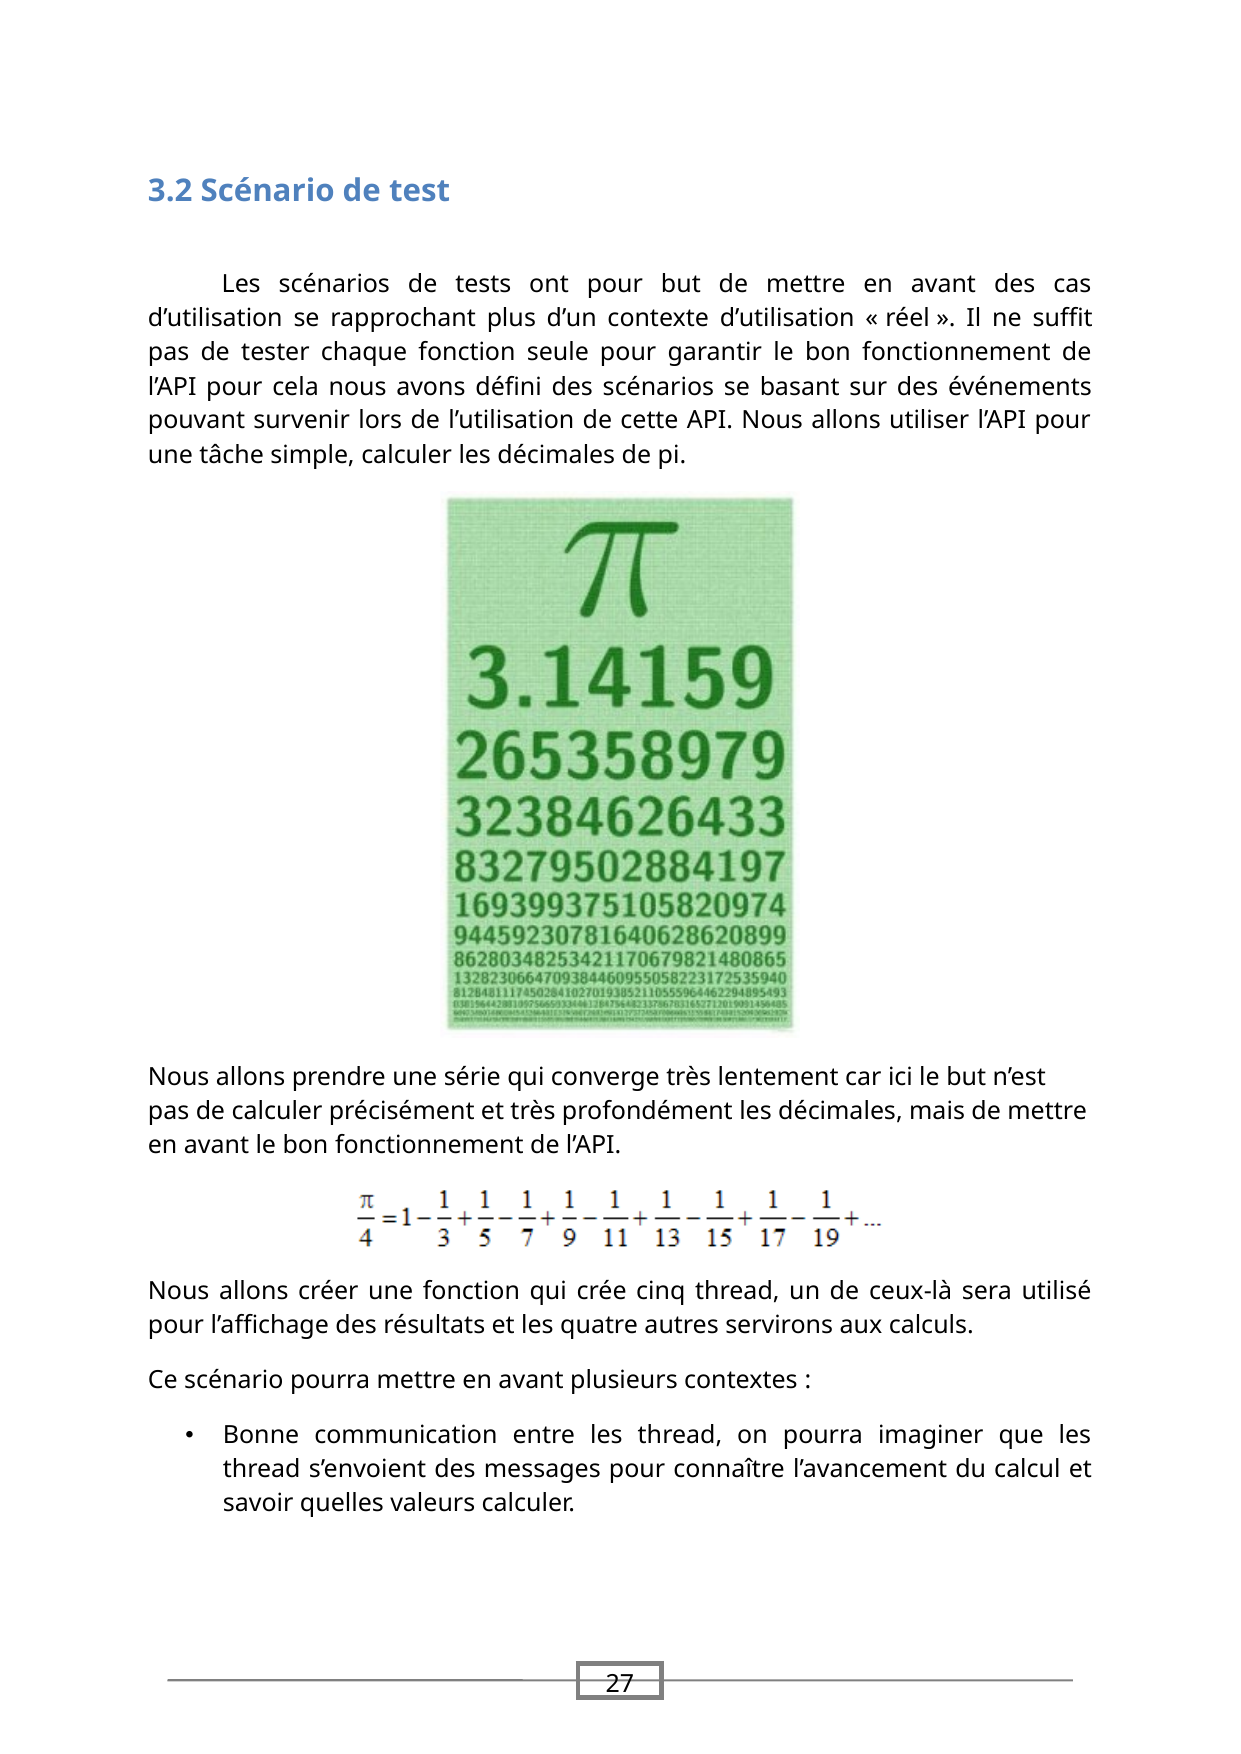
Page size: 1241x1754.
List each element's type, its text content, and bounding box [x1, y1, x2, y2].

text Nous allons créer une fonction qui crée cinq thread, un de ceux-là sera utilisé pour l’affichage des résultats et les quatre autres servirons aux calculs. [148, 1273, 1093, 1341]
picture [440, 491, 800, 1038]
picture [353, 1181, 887, 1253]
subtitle 3.2 Scénario de test [148, 168, 1093, 211]
text Les scénarios de tests ont pour but de mettre en avant des cas d’utilisation se rapprochant plus d’un contexte d’utilisation « réel ». Il ne suffit pas de tester chaque fonction seule pour garantir le bon fonctionnement de l’API pour cela nous avons défini des scénarios se basant sur des événements pouvant survenir lors de l’utilisation de cette API. Nous allons utiliser l’API pour une tâche simple, calculer les décimales de pi. [148, 266, 1093, 470]
list Bonne communication entre les thread, on pourra imaginer que les thread s’envoient des messages pour connaître l’avancement du calcul et savoir quelles valeurs calculer. [185, 1417, 1093, 1519]
text Ce scénario pourra mettre en avant plusieurs contextes : [148, 1362, 1093, 1396]
text Nous allons prendre une série qui converge très lentement car ici le but n’est pas de calculer précisément et très profondément les décimales, mais de mettre en avant le bon fonctionnement de l’API. [148, 1059, 1093, 1161]
